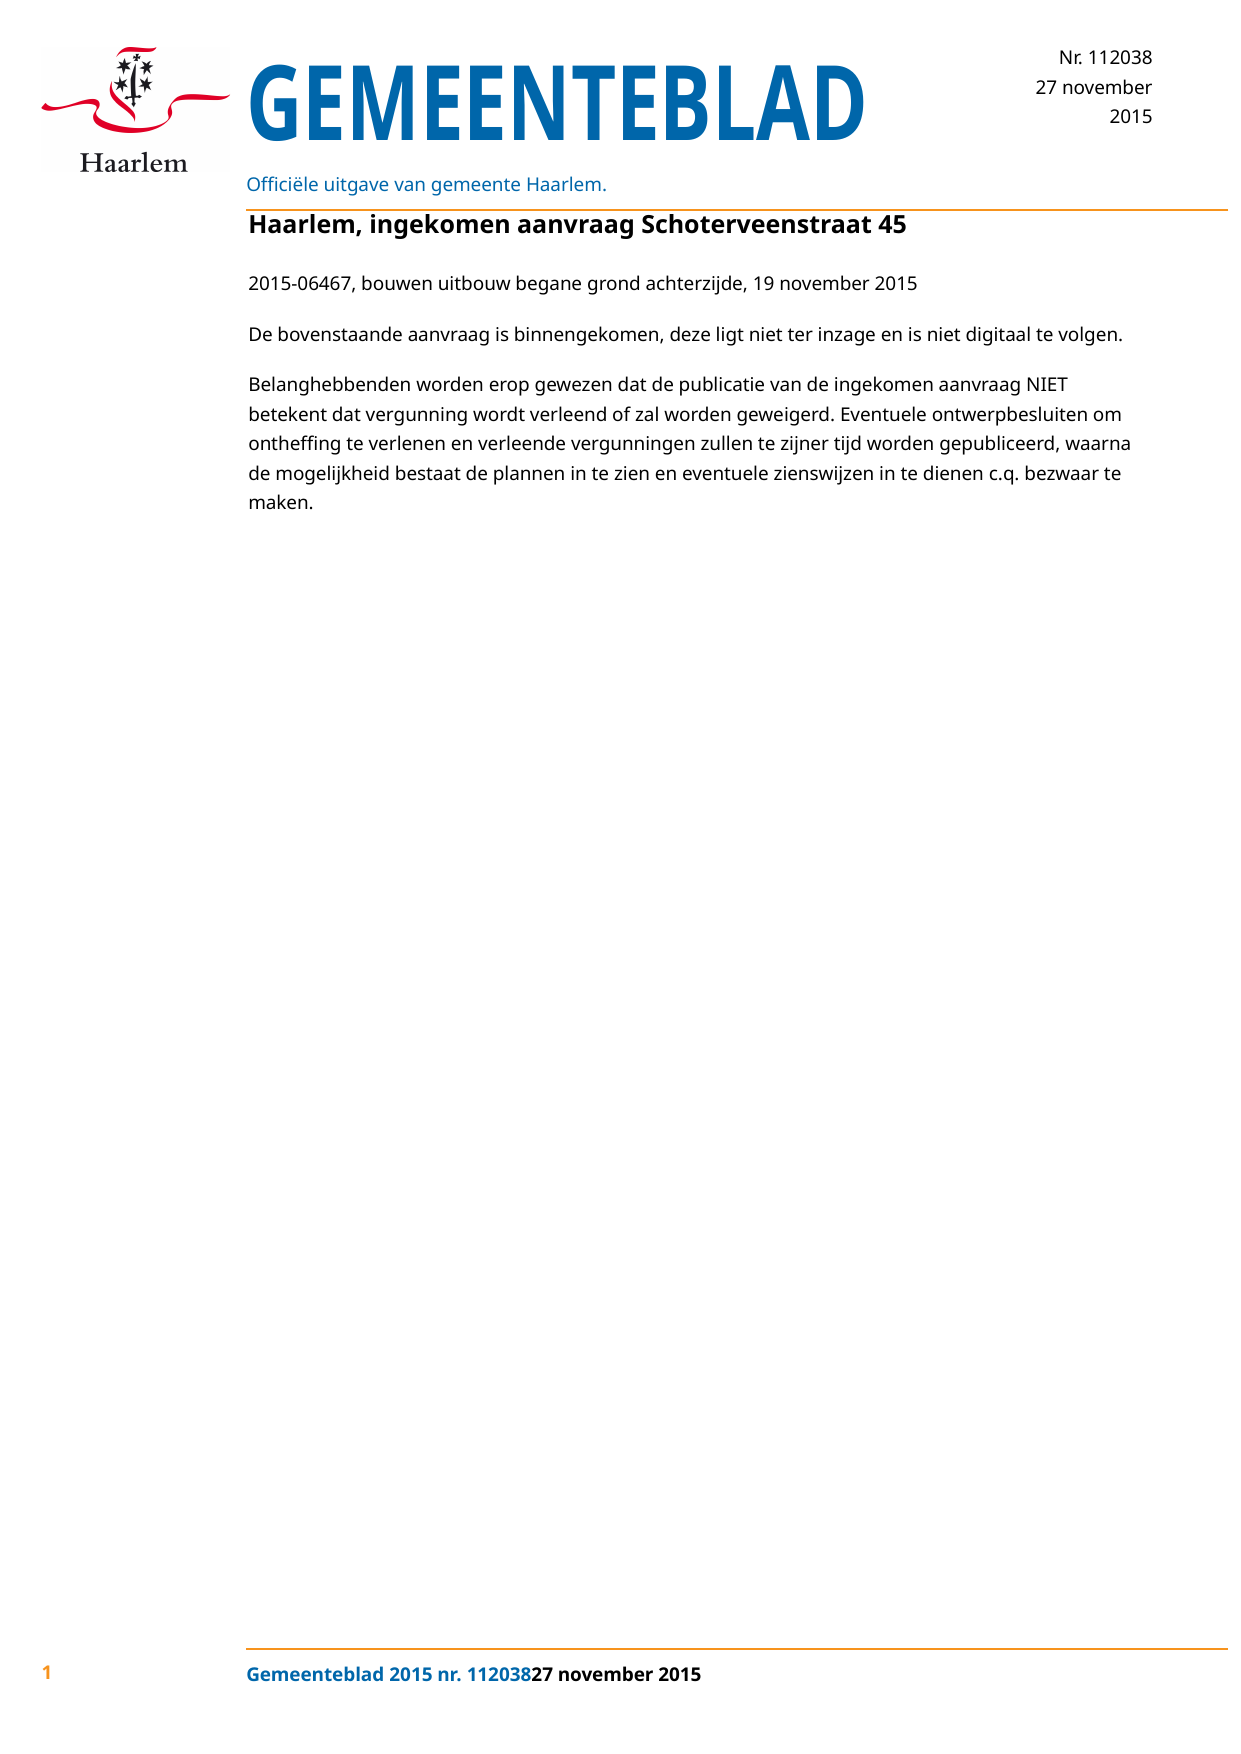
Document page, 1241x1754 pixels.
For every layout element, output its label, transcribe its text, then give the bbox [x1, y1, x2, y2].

text Haarlem, ingekomen aanvraag Schoterveenstraat 45 [248, 211, 1152, 241]
text De bovenstaande aanvraag is binnengekomen, deze ligt niet ter inzage en is niet digitaal te volgen. [248, 321, 1152, 346]
text 2015-06467, bouwen uitbouw begane grond achterzijde, 19 november 2015 [248, 270, 1152, 296]
picture [41, 47, 231, 172]
text Belanghebbenden worden erop gewezen dat de publicatie van de ingekomen aanvraag NIET betekent dat vergunning wordt verleend of zal worden geweigerd. Eventuele ontwerpbesluiten om ontheffing te verlenen en verleende vergunningen zullen te zijner tijd worden gepubliceerd, waarna de mogelijkheid bestaat de plannen in te zien en eventuele zienswijzen in te dienen c.q. bezwaar te maken. [248, 371, 1152, 515]
